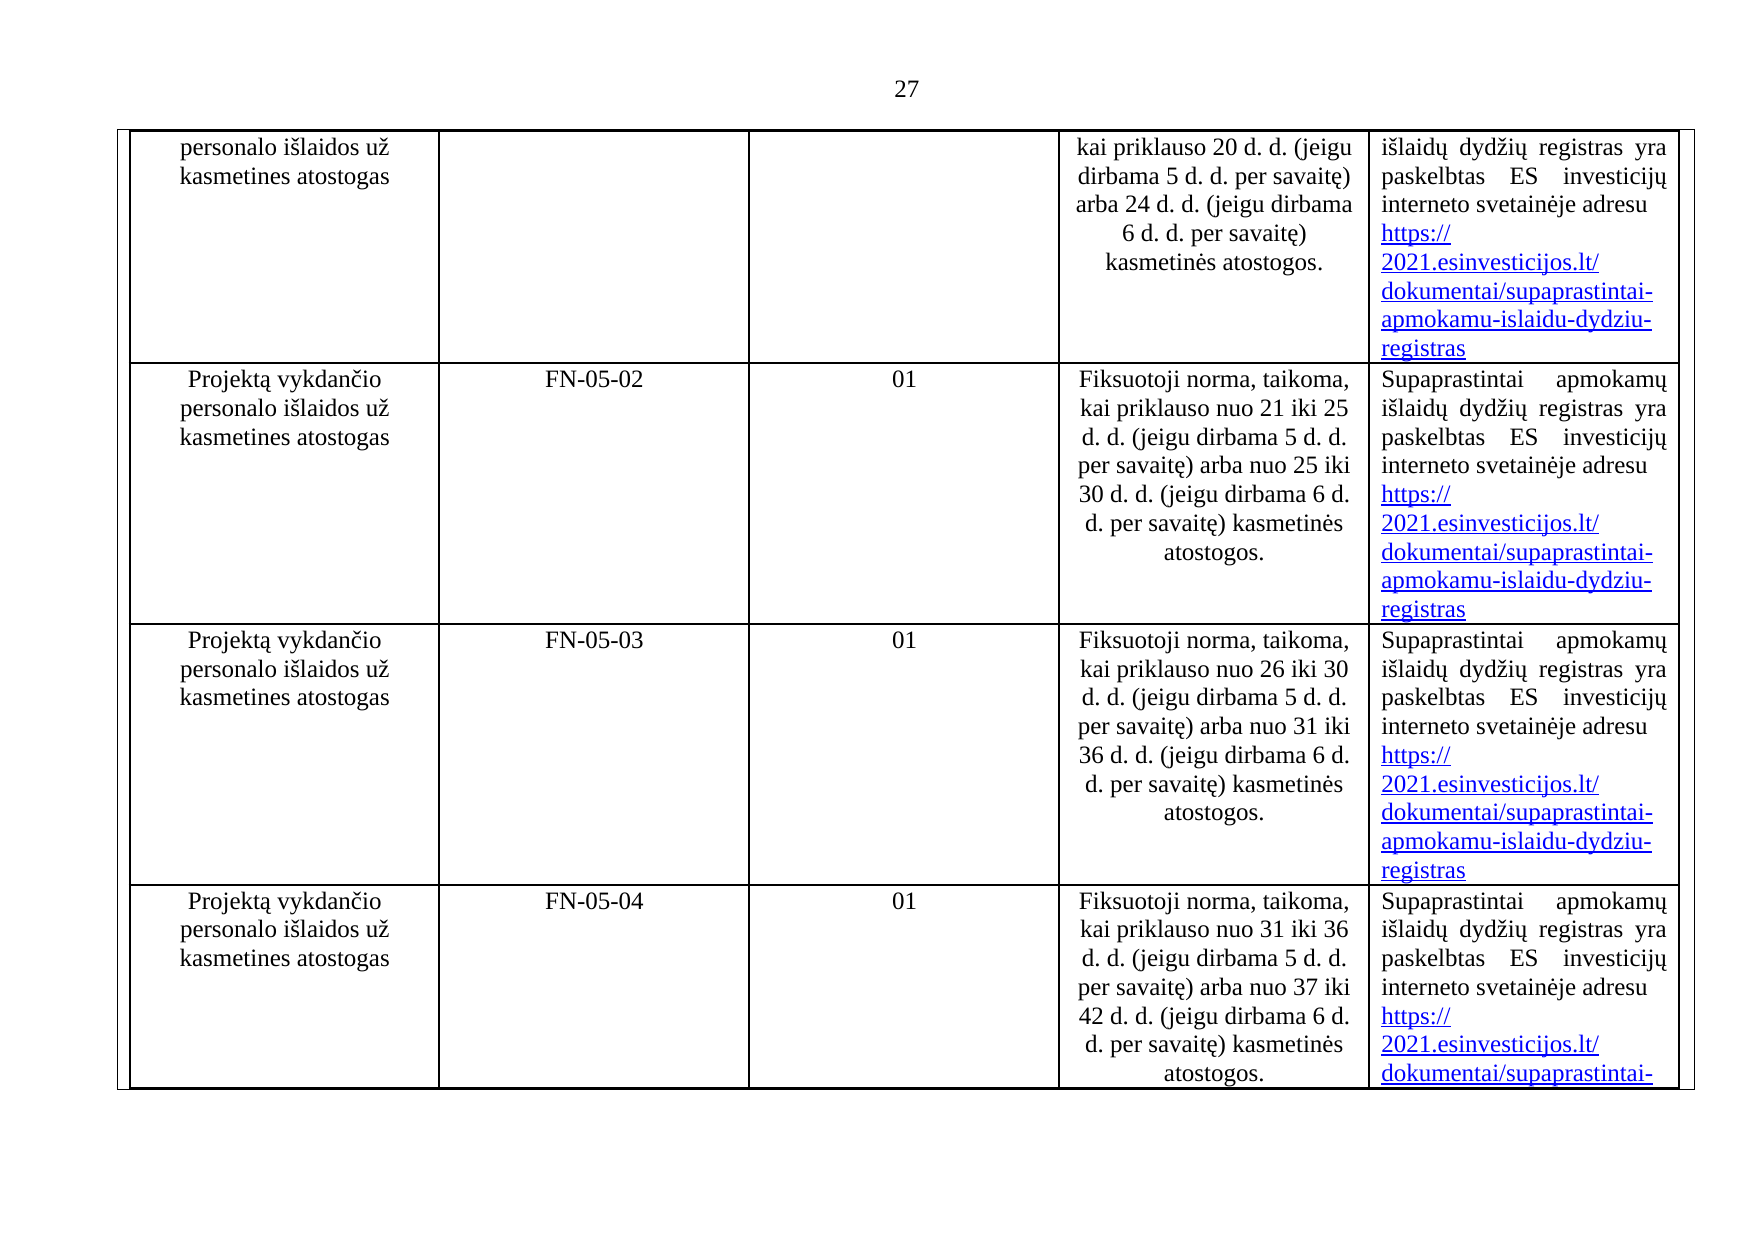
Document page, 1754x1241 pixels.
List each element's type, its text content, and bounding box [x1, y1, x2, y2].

table_cell išlaidų dydžių registras yra paskelbtas ES investicijų interneto svetainėje adresu https://2021.esinvesticijos.lt/dokumentai/supaprastintai-apmokamu-islaidu-dydziu-registras [1370, 132, 1678, 362]
table_cell 01 [750, 625, 1058, 884]
table_cell kai priklauso 20 d. d. (jeigu dirbama 5 d. d. per savaitę) arba 24 d. d. (jeigu dirbama 6 d. d. per savaitę) kasmetinės atostogos. [1060, 132, 1368, 362]
table_cell personalo išlaidos už kasmetines atostogas [131, 132, 438, 362]
table_cell Fiksuotoji norma, taikoma, kai priklauso nuo 31 iki 36 d. d. (jeigu dirbama 5 d. d. per savaitę) arba nuo 37 iki 42 d. d. (jeigu dirbama 6 d. d. per savaitę) kasmetinės atostogos. [1060, 886, 1368, 1087]
table_cell FN-05-03 [440, 625, 748, 884]
table_cell Supaprastintai apmokamų išlaidų dydžių registras yra paskelbtas ES investicijų interneto svetainėje adresu https://2021.esinvesticijos.lt/dokumentai/supaprastintai-apmokamu-islaidu-dydziu-registras [1370, 364, 1678, 623]
table_cell [118, 130, 129, 1089]
table_cell 01 [750, 364, 1058, 623]
table_cell Supaprastintai apmokamų išlaidų dydžių registras yra paskelbtas ES investicijų interneto svetainėje adresu https://2021.esinvesticijos.lt/dokumentai/supaprastintai- [1370, 886, 1678, 1087]
table_cell FN-05-02 [440, 364, 748, 623]
table_cell Projektą vykdančio personalo išlaidos už kasmetines atostogas [131, 364, 438, 623]
table_cell [440, 132, 748, 362]
table_cell Projektą vykdančio personalo išlaidos už kasmetines atostogas [131, 886, 438, 1087]
table_cell [750, 132, 1058, 362]
table_cell 01 [750, 886, 1058, 1087]
table_cell Supaprastintai apmokamų išlaidų dydžių registras yra paskelbtas ES investicijų interneto svetainėje adresu https://2021.esinvesticijos.lt/dokumentai/supaprastintai-apmokamu-islaidu-dydziu-registras [1370, 625, 1678, 884]
table_cell FN-05-04 [440, 886, 748, 1087]
table_cell [1680, 130, 1694, 1089]
table_cell Fiksuotoji norma, taikoma, kai priklauso nuo 26 iki 30 d. d. (jeigu dirbama 5 d. d. per savaitę) arba nuo 31 iki 36 d. d. (jeigu dirbama 6 d. d. per savaitę) kasmetinės atostogos. [1060, 625, 1368, 884]
table_cell Fiksuotoji norma, taikoma, kai priklauso nuo 21 iki 25 d. d. (jeigu dirbama 5 d. d. per savaitę) arba nuo 25 iki 30 d. d. (jeigu dirbama 6 d. d. per savaitę) kasmetinės atostogos. [1060, 364, 1368, 623]
table_cell Projektą vykdančio personalo išlaidos už kasmetines atostogas [131, 625, 438, 884]
